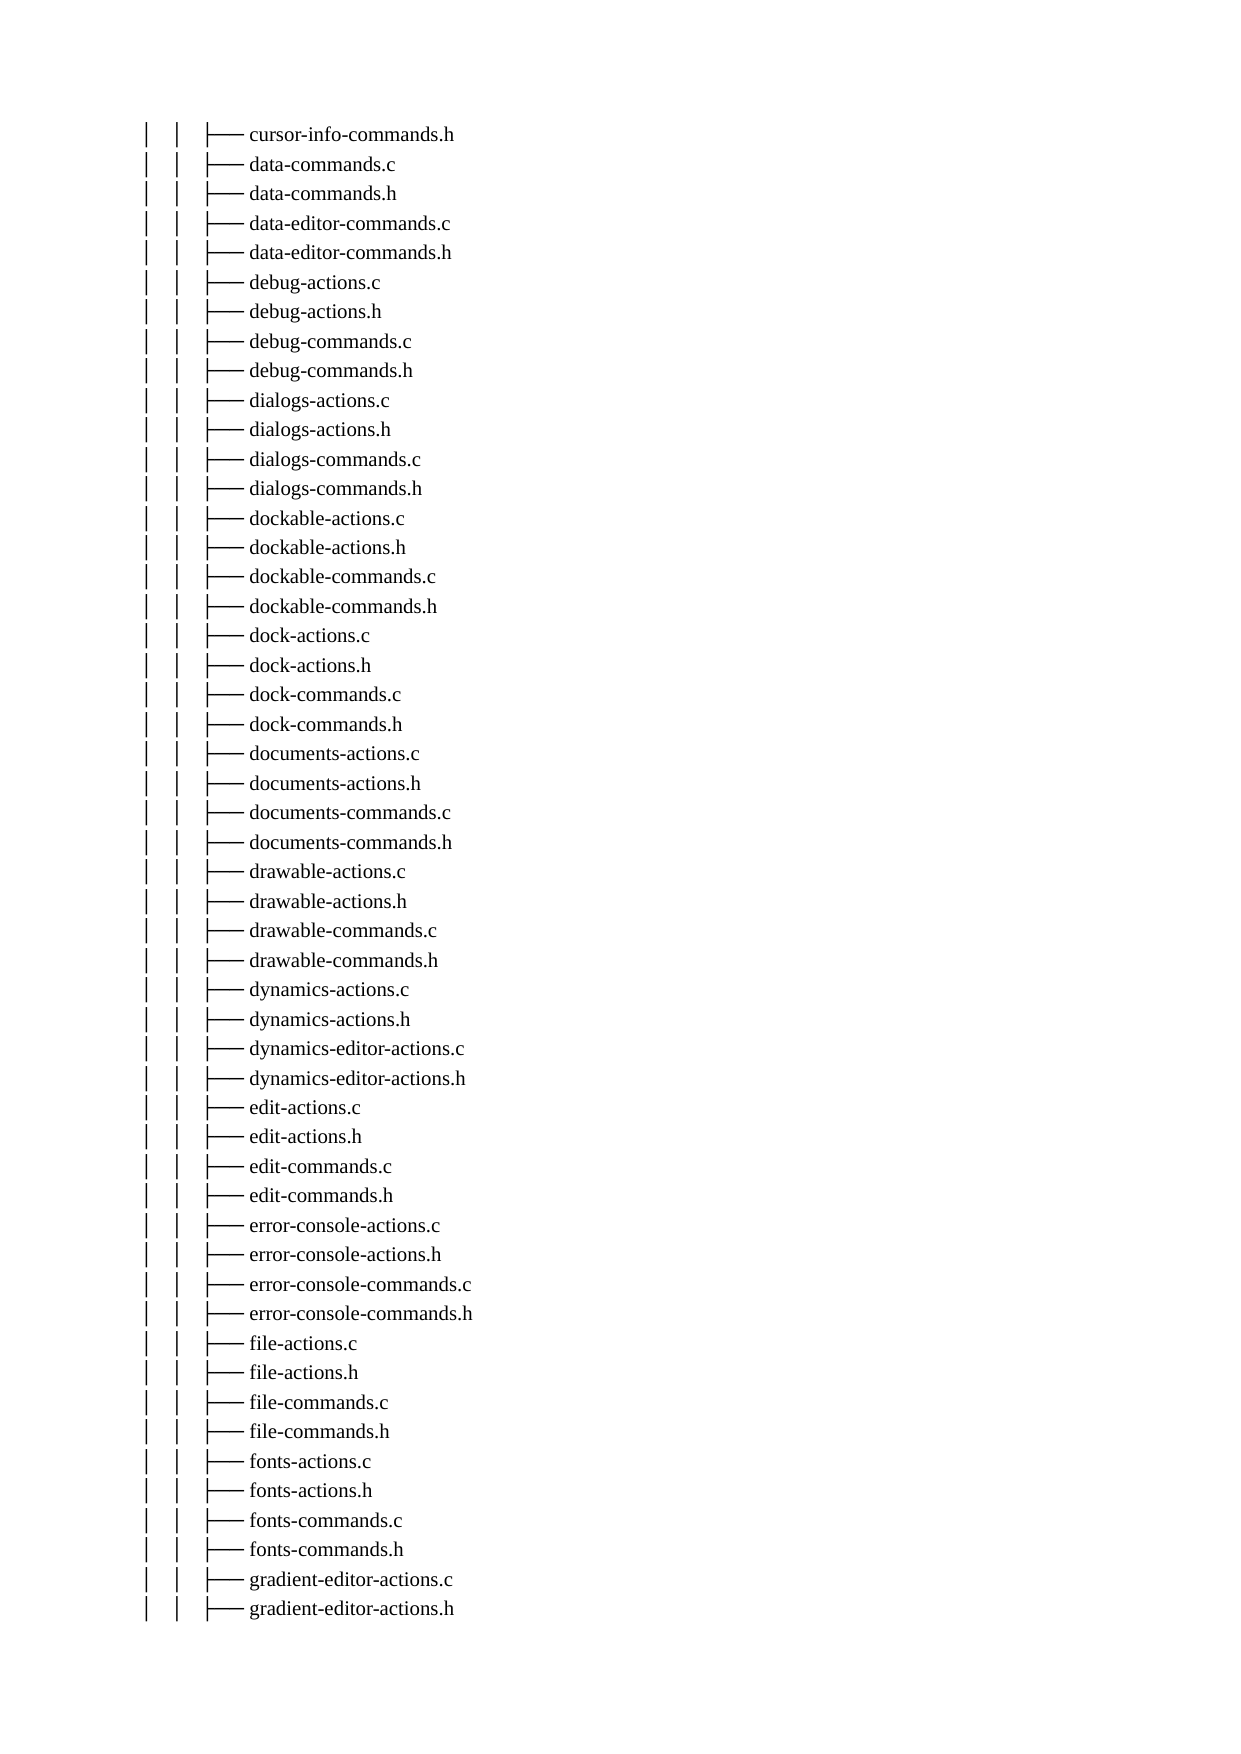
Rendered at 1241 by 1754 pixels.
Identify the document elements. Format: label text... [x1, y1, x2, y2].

text │ │ ├── dockable-commands.c [118, 560, 1122, 590]
text │ │ ├── fonts-commands.h [118, 1533, 1122, 1563]
text │ │ ├── documents-commands.h [118, 826, 1122, 855]
text │ │ ├── debug-actions.h [118, 295, 1122, 324]
text │ │ ├── error-console-actions.h [118, 1238, 1122, 1268]
text │ │ ├── dialogs-actions.h [118, 413, 1122, 442]
text │ │ ├── file-commands.h [118, 1415, 1122, 1445]
text │ │ ├── edit-actions.c [118, 1091, 1122, 1120]
text │ │ ├── cursor-info-commands.h [118, 118, 1122, 148]
text │ │ ├── dock-actions.h [118, 649, 1122, 678]
text │ │ ├── data-editor-commands.h [118, 236, 1122, 266]
text │ │ ├── gradient-editor-actions.c [118, 1563, 1122, 1592]
text │ │ ├── drawable-actions.h [118, 884, 1122, 914]
text │ │ ├── error-console-commands.h [118, 1297, 1122, 1327]
text │ │ ├── debug-commands.h [118, 354, 1122, 383]
text │ │ ├── debug-commands.c [118, 324, 1122, 354]
text │ │ ├── drawable-commands.h [118, 943, 1122, 973]
text │ │ ├── edit-commands.h [118, 1179, 1122, 1209]
text │ │ ├── dockable-actions.h [118, 531, 1122, 560]
text │ │ ├── dynamics-actions.c [118, 973, 1122, 1002]
text │ │ ├── dock-actions.c [118, 619, 1122, 649]
text │ │ ├── dialogs-commands.c [118, 442, 1122, 472]
text │ │ ├── file-actions.c [118, 1327, 1122, 1356]
text │ │ ├── dock-commands.c [118, 678, 1122, 708]
text │ │ ├── edit-commands.c [118, 1150, 1122, 1179]
text │ │ ├── fonts-commands.c [118, 1504, 1122, 1533]
text │ │ ├── dockable-actions.c [118, 501, 1122, 531]
text │ │ ├── debug-actions.c [118, 266, 1122, 295]
text │ │ ├── data-commands.h [118, 177, 1122, 207]
text │ │ ├── file-commands.c [118, 1386, 1122, 1415]
text │ │ ├── documents-actions.c [118, 737, 1122, 767]
text │ │ ├── dynamics-actions.h [118, 1002, 1122, 1032]
text │ │ ├── data-commands.c [118, 148, 1122, 177]
text │ │ ├── dialogs-commands.h [118, 472, 1122, 501]
text │ │ ├── dynamics-editor-actions.h [118, 1061, 1122, 1091]
text │ │ ├── file-actions.h [118, 1356, 1122, 1386]
text │ │ ├── documents-commands.c [118, 796, 1122, 826]
text │ │ ├── dockable-commands.h [118, 590, 1122, 619]
text │ │ ├── documents-actions.h [118, 767, 1122, 796]
text │ │ ├── fonts-actions.h [118, 1474, 1122, 1504]
text │ │ ├── dialogs-actions.c [118, 383, 1122, 413]
text │ │ ├── fonts-actions.c [118, 1445, 1122, 1474]
text │ │ ├── dynamics-editor-actions.c [118, 1032, 1122, 1061]
text │ │ ├── data-editor-commands.c [118, 207, 1122, 236]
text │ │ ├── gradient-editor-actions.h [118, 1592, 1122, 1622]
text │ │ ├── error-console-actions.c [118, 1209, 1122, 1238]
text │ │ ├── drawable-commands.c [118, 914, 1122, 943]
text │ │ ├── error-console-commands.c [118, 1268, 1122, 1297]
text │ │ ├── drawable-actions.c [118, 855, 1122, 884]
text │ │ ├── edit-actions.h [118, 1120, 1122, 1150]
text │ │ ├── dock-commands.h [118, 708, 1122, 737]
